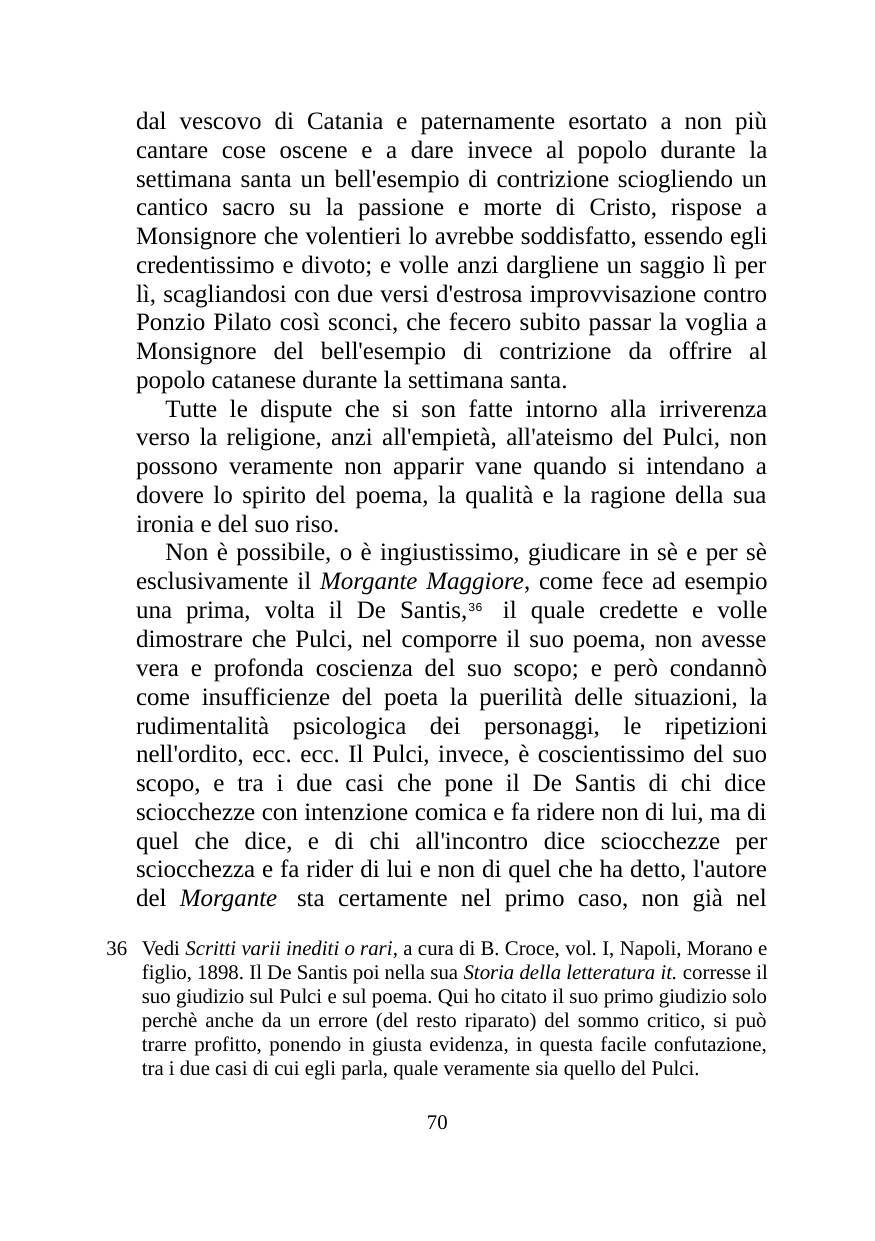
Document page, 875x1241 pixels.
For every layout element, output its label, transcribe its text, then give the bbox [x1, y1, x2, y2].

text dal vescovo di Catania e paternamente esortato a non più cantare cose oscene e a dare invece al popolo durante la settimana santa un bell'esempio di contrizione sciogliendo un cantico sacro su la passione e morte di Cristo, rispose a Monsignore che volentieri lo avrebbe soddisfatto, essendo egli credentissimo e divoto; e volle anzi dargliene un saggio lì per lì, scagliandosi con due versi d'estrosa improvvisazione contro Ponzio Pilato così sconci, che fecero subito passar la voglia a Monsignore del bell'esempio di contrizione da offrire al popolo catanese durante la settimana santa. [136, 106, 768, 394]
text Non è possibile, o è ingiustissimo, giudicare in sè e per sè esclusivamente il Morgante Maggiore, come fece ad esempio una prima, volta il De Santis, il quale credette e volle dimostrare che Pulci, nel comporre il suo poema, non avesse vera e profonda coscienza del suo scopo; e però condannò come insufficienze del poeta la puerilità delle situazioni, la rudimentalità psicologica dei personaggi, le ripetizioni nell'ordito, ecc. ecc. Il Pulci, invece, è coscientissimo del suo scopo, e tra i due casi che pone il De Santis di chi dice sciocchezze con intenzione comica e fa ridere non di lui, ma di quel che dice, e di chi all'incontro dice sciocchezze per sciocchezza e fa rider di lui e non di quel che ha detto, l'autore del Morgante sta certamente nel primo caso, non già nel [136, 537, 768, 913]
text Vedi Scritti varii inediti o rari, a cura di B. Croce, vol. I, Napoli, Morano e figlio, 1898. Il De Santis poi nella sua Storia della letteratura it. corresse il suo giudizio sul Pulci e sul poema. Qui ho citato il suo primo giudizio solo perchè anche da un errore (del resto riparato) del sommo critico, si può trarre profitto, ponendo in giusta evidenza, in questa facile confutazione, tra i due casi di cui egli parla, quale veramente sia quello del Pulci. [106, 936, 768, 1080]
text Tutte le dispute che si son fatte intorno alla irriverenza verso la religione, anzi all'empietà, all'ateismo del Pulci, non possono veramente non apparir vane quando si intendano a dovere lo spirito del poema, la qualità e la ragione della sua ironia e del suo riso. [136, 394, 768, 537]
